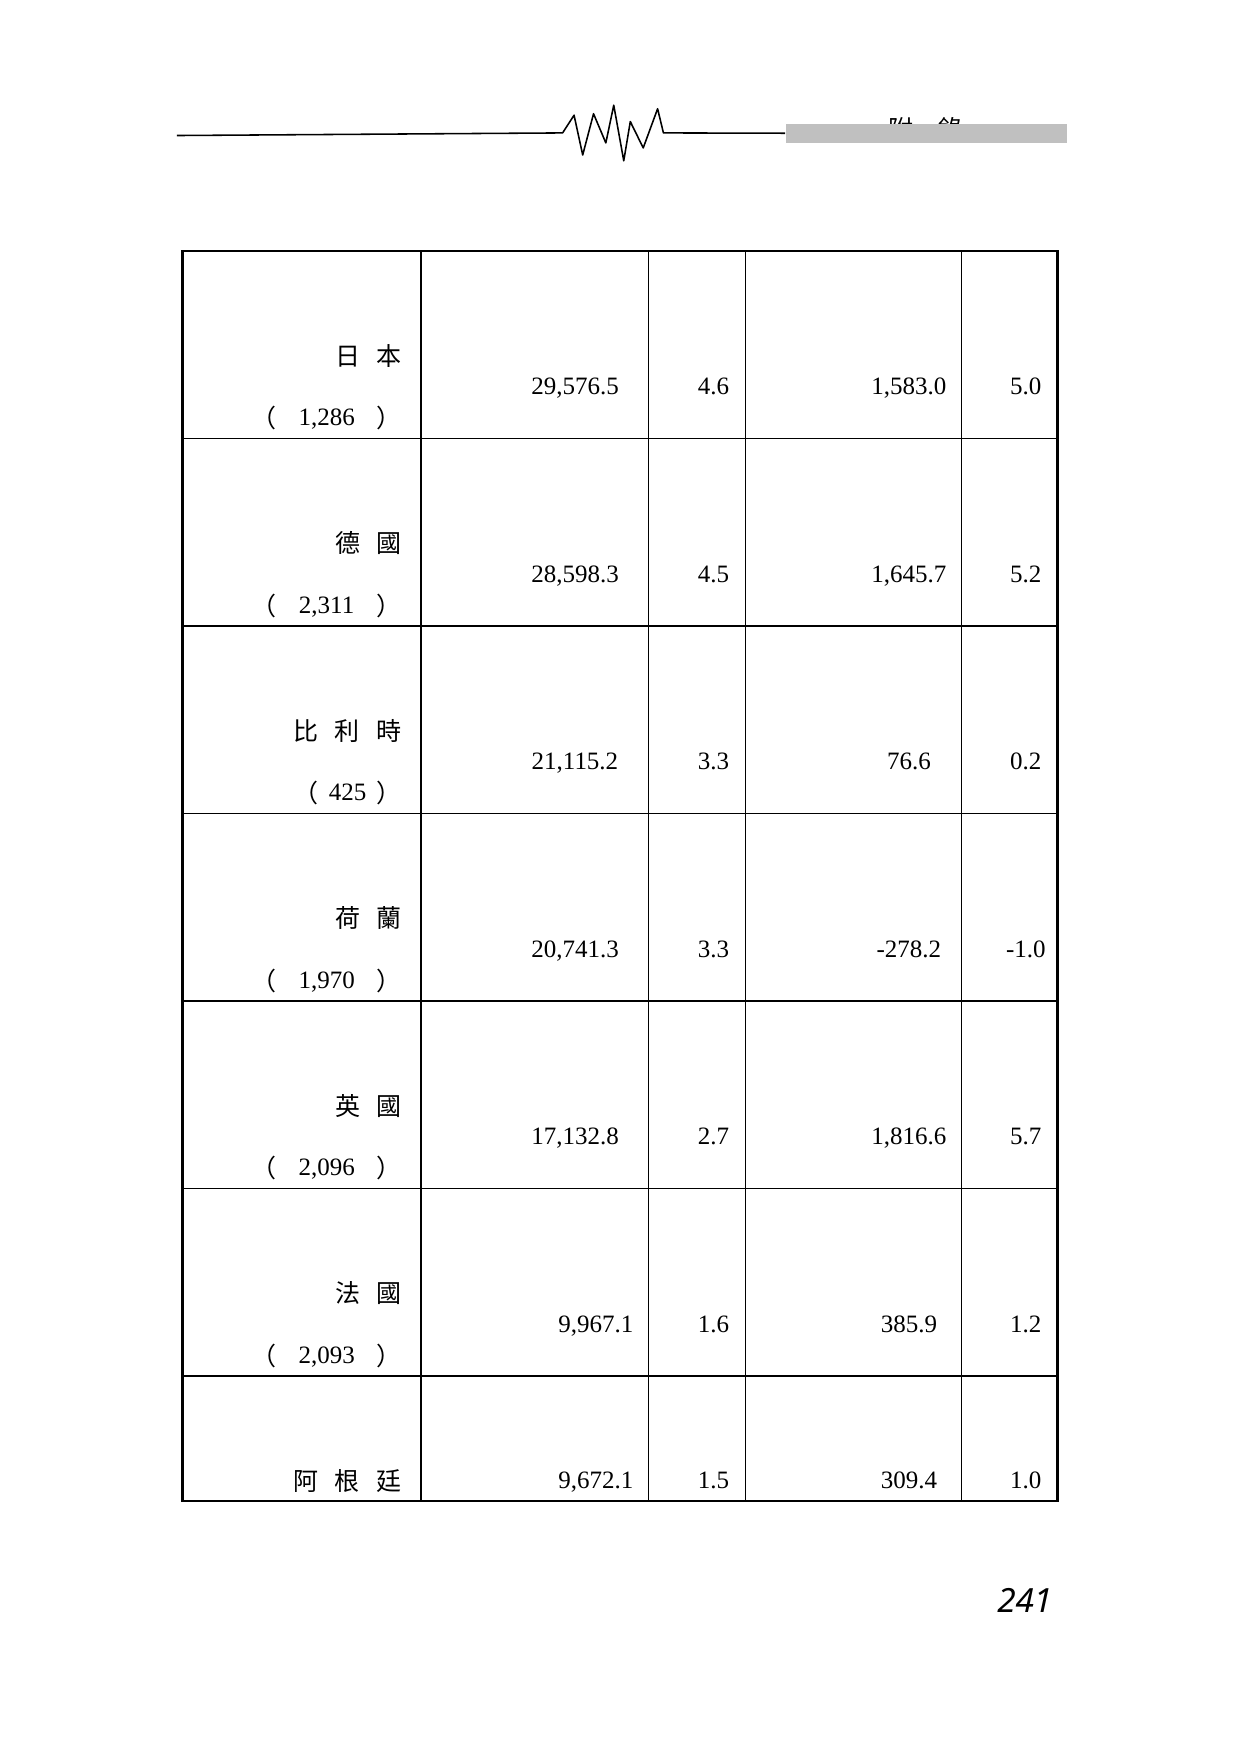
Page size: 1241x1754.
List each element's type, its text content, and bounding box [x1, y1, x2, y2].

table_cell 21,115.2 [422, 627, 648, 813]
table_cell 1.0 [962, 1377, 1056, 1500]
table_cell 9,967.1 [422, 1189, 648, 1375]
table_cell 1,816.6 [746, 1002, 961, 1188]
table_cell 3.3 [649, 814, 745, 1000]
table_cell 1.2 [962, 1189, 1056, 1375]
table_cell 法國（2,093） [184, 1189, 420, 1375]
table_cell 28,598.3 [422, 439, 648, 625]
table_cell 4.5 [649, 439, 745, 625]
table_cell 17,132.8 [422, 1002, 648, 1188]
table_cell 英國（2,096） [184, 1002, 420, 1188]
table_cell 比利時（425） [184, 627, 420, 813]
table_cell 5.0 [962, 252, 1056, 438]
table_cell 2.7 [649, 1002, 745, 1188]
table_cell 3.3 [649, 627, 745, 813]
table_cell 20,741.3 [422, 814, 648, 1000]
table_cell 德國（2,311） [184, 439, 420, 625]
table_cell 5.7 [962, 1002, 1056, 1188]
table_cell 1,645.7 [746, 439, 961, 625]
table_cell 4.6 [649, 252, 745, 438]
table_cell 1.5 [649, 1377, 745, 1500]
table_cell -278.2 [746, 814, 961, 1000]
table_cell -1.0 [962, 814, 1056, 1000]
table_cell 385.9 [746, 1189, 961, 1375]
table_cell 荷蘭（1,970） [184, 814, 420, 1000]
table_cell 阿根廷 [184, 1377, 420, 1500]
table_cell 29,576.5 [422, 252, 648, 438]
table_cell 0.2 [962, 627, 1056, 813]
table_cell 309.4 [746, 1377, 961, 1500]
table_cell 9,672.1 [422, 1377, 648, 1500]
table_cell 1,583.0 [746, 252, 961, 438]
table_cell 76.6 [746, 627, 961, 813]
table_cell 1.6 [649, 1189, 745, 1375]
table_cell 日本（1,286） [184, 252, 420, 438]
table_cell 5.2 [962, 439, 1056, 625]
